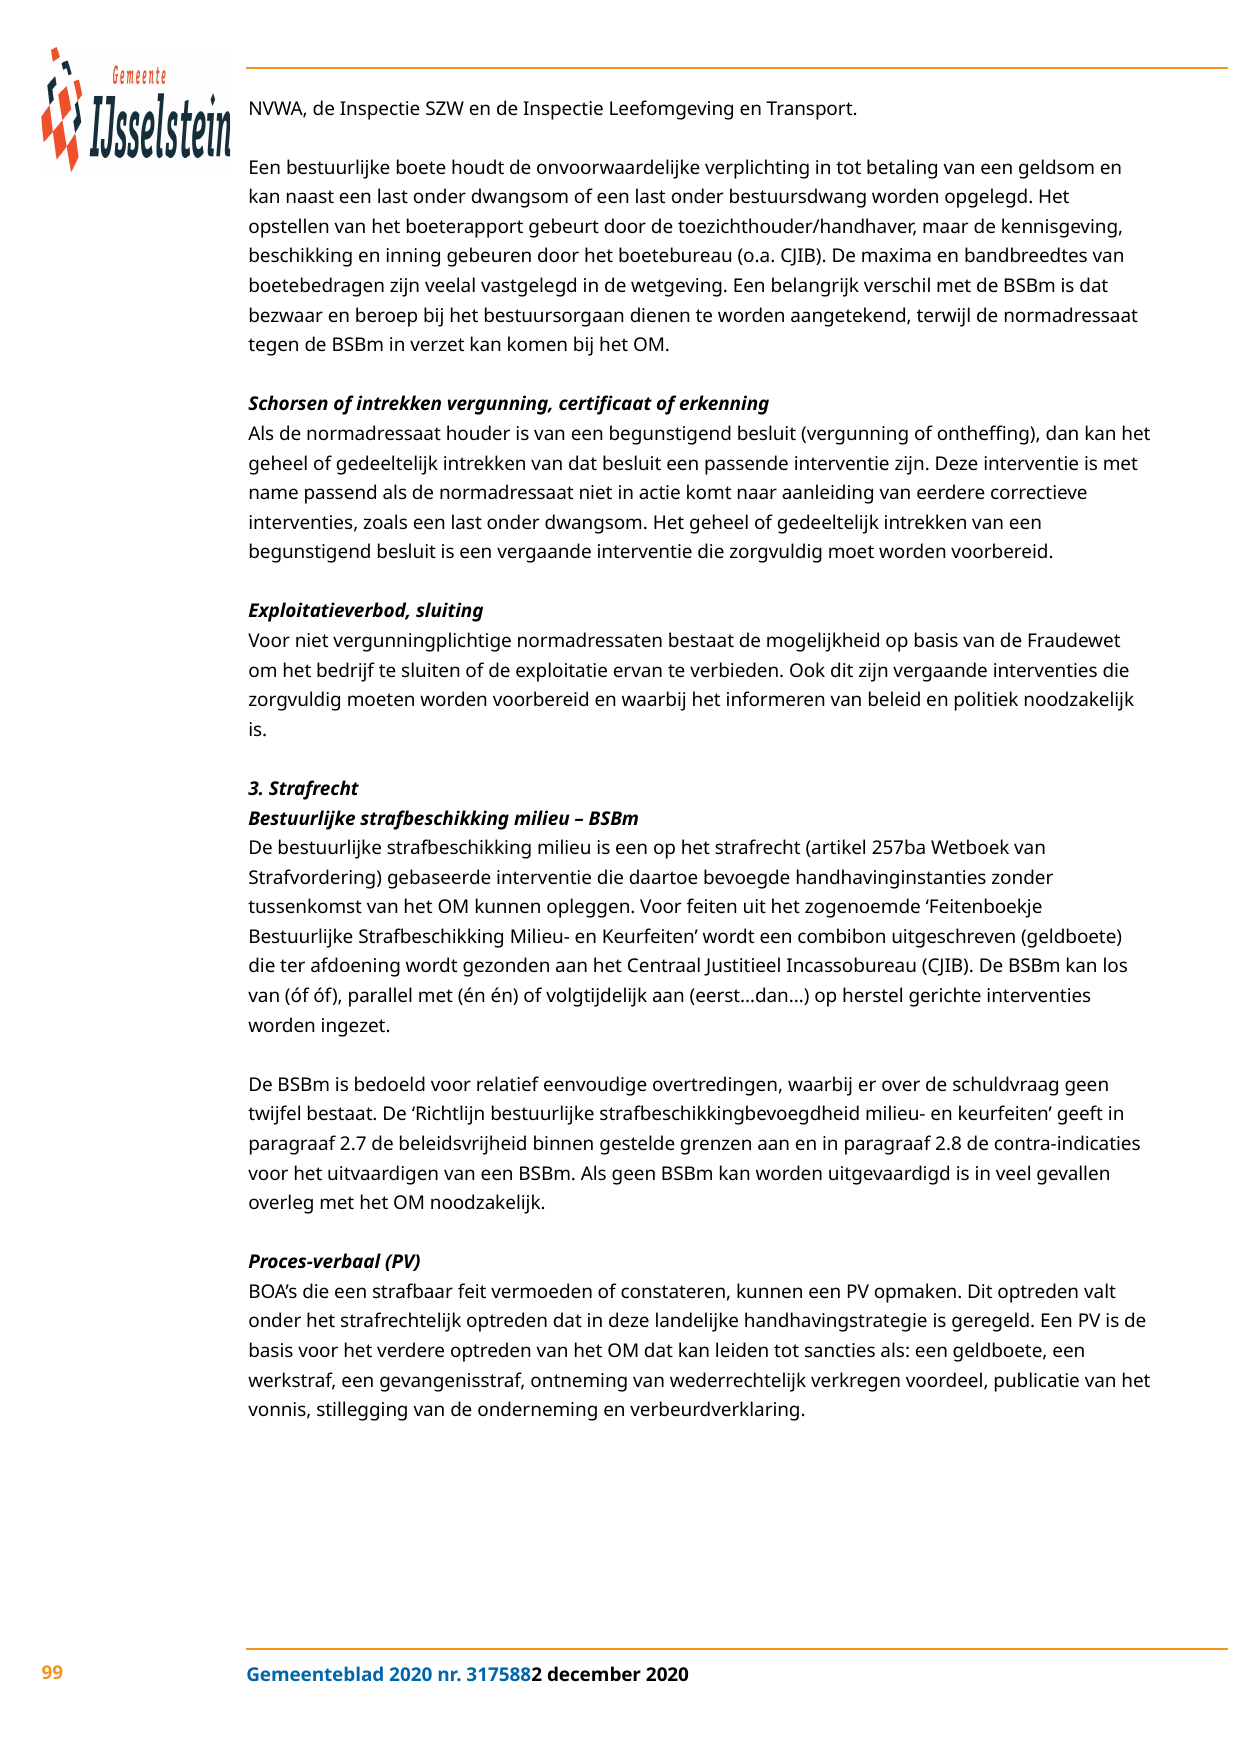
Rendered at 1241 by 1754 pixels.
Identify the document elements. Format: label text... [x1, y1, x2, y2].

text Proces-verbaal (PV) [248, 1248, 1152, 1274]
text De BSBm is bedoeld voor relatief eenvoudige overtredingen, waarbij er over de schuldvraag geen twijfel bestaat. De ‘Richtlijn bestuurlijke strafbeschikkingbevoegdheid milieu- en keurfeiten’ geeft in paragraaf 2.7 de beleidsvrijheid binnen gestelde grenzen aan en in paragraaf 2.8 de contra-indicaties voor het uitvaardigen van een BSBm. Als geen BSBm kan worden uitgevaardigd is in veel gevallen overleg met het OM noodzakelijk. [248, 1071, 1152, 1215]
text De bestuurlijke strafbeschikking milieu is een op het strafrecht (artikel 257ba Wetboek van Strafvordering) gebaseerde interventie die daartoe bevoegde handhavinginstanties zonder tussenkomst van het OM kunnen opleggen. Voor feiten uit het zogenoemde ‘Feitenboekje Bestuurlijke Strafbeschikking Milieu- en Keurfeiten’ wordt een combibon uitgeschreven (geldboete) die ter afdoening wordt gezonden aan het Centraal Justitieel Incassobureau (CJIB). De BSBm kan los van (óf óf), parallel met (én én) of volgtijdelijk aan (eerst…dan…) op herstel gerichte interventies worden ingezet. [248, 834, 1152, 1038]
text BOA’s die een strafbaar feit vermoeden of constateren, kunnen een PV opmaken. Dit optreden valt onder het strafrechtelijk optreden dat in deze landelijke handhavingstrategie is geregeld. Een PV is de basis voor het verdere optreden van het OM dat kan leiden tot sancties als: een geldboete, een werkstraf, een gevangenisstraf, ontneming van wederrechtelijk verkregen voordeel, publicatie van het vonnis, stillegging van de onderneming en verbeurdverklaring. [248, 1278, 1152, 1422]
text Een bestuurlijke boete houdt de onvoorwaardelijke verplichting in tot betaling van een geldsom en kan naast een last onder dwangsom of een last onder bestuursdwang worden opgelegd. Het opstellen van het boeterapport gebeurt door de toezichthouder/handhaver, maar de kennisgeving, beschikking en inning gebeuren door het boetebureau (o.a. CJIB). De maxima en bandbreedtes van boetebedragen zijn veelal vastgelegd in de wetgeving. Een belangrijk verschil met de BSBm is dat bezwaar en beroep bij het bestuursorgaan dienen te worden aangetekend, terwijl de normadressaat tegen de BSBm in verzet kan komen bij het OM. [248, 154, 1152, 357]
text Voor niet vergunningplichtige normadressaten bestaat de mogelijkheid op basis van de Fraudewet om het bedrijf te sluiten of de exploitatie ervan te verbieden. Ook dit zijn vergaande interventies die zorgvuldig moeten worden voorbereid en waarbij het informeren van beleid en politiek noodzakelijk is. [248, 627, 1152, 742]
text Bestuurlijke strafbeschikking milieu – BSBm [248, 805, 1152, 831]
text Als de normadressaat houder is van een begunstigend besluit (vergunning of ontheffing), dan kan het geheel of gedeeltelijk intrekken van dat besluit een passende interventie zijn. Deze interventie is met name passend als de normadressaat niet in actie komt naar aanleiding van eerdere correctieve interventies, zoals een last onder dwangsom. Het geheel of gedeeltelijk intrekken van een begunstigend besluit is een vergaande interventie die zorgvuldig moet worden voorbereid. [248, 420, 1152, 564]
text Exploitatieverbod, sluiting [248, 598, 1152, 623]
text 3. Strafrecht [248, 775, 1152, 801]
text Schorsen of intrekken vergunning, certificaat of erkenning [248, 391, 1152, 416]
text NVWA, de Inspectie SZW en de Inspectie Leefomgeving en Transport. [248, 95, 1152, 121]
picture [41, 47, 231, 172]
